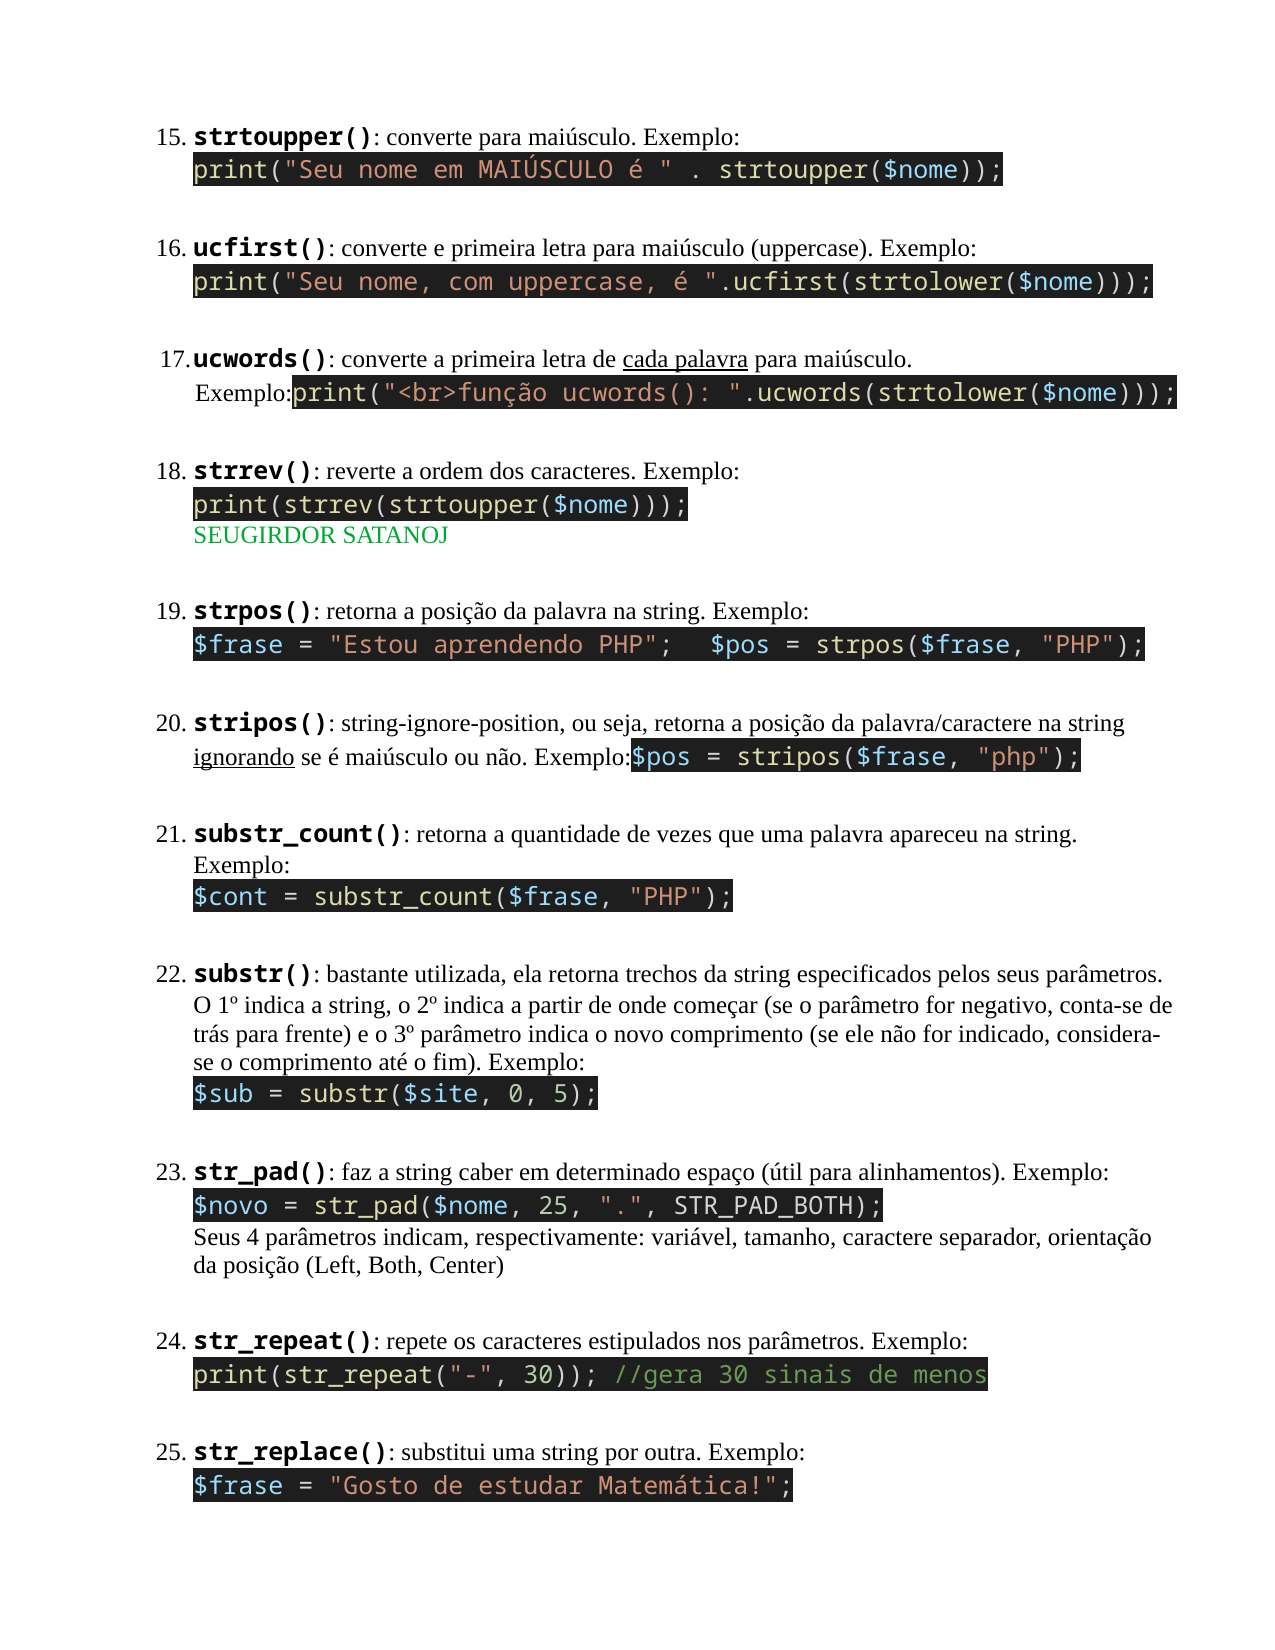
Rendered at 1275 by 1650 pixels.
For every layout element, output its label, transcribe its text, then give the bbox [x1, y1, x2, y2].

list str_pad(): faz a string caber em determinado espaço (útil para alinhamentos). Exemplo: $novo = str_pad($nome, 25, ".", STR_PAD_BOTH); Seus 4 parâmetros indicam, respectivamente: variável, tamanho, caractere separador, orientação da posição (Left, Both, Center) [156, 1153, 1175, 1308]
list stripos(): string-ignore-position, ou seja, retorna a posição da palavra/caractere na string ignorando se é maiúsculo ou não. Exemplo:$pos = stripos($frase, "php"); [156, 704, 1175, 801]
list str_replace(): substitui uma string por outra. Exemplo: $frase = "Gosto de estudar Matemática!"; [156, 1434, 1175, 1502]
list ucfirst(): converte e primeira letra para maiúsculo (uppercase). Exemplo: print("Seu nome, com uppercase, é ".ucfirst(strtolower($nome))); [156, 229, 1175, 326]
list strpos(): retorna a posição da palavra na string. Exemplo: $frase = "Estou aprendendo PHP"; $pos = strpos($frase, "PHP"); [156, 593, 1175, 689]
list substr_count(): retorna a quantidade de vezes que uma palavra apareceu na string. Exemplo: $cont = substr_count($frase, "PHP"); [156, 816, 1175, 941]
list strrev(): reverte a ordem dos caracteres. Exemplo: print(strrev(strtoupper($nome))); SEUGIRDOR SATANOJ [156, 452, 1175, 578]
list substr(): bastante utilizada, ela retorna trechos da string especificados pelos seus parâmetros. O 1º indica a string, o 2º indica a partir de onde começar (se o parâmetro for negativo, conta-se de trás para frente) e o 3º parâmetro indica o novo comprimento (se ele não for indicado, considera-se o comprimento até o fim). Exemplo: $sub = substr($site, 0, 5); [156, 956, 1175, 1139]
list strtoupper(): converte para maiúsculo. Exemplo: print("Seu nome em MAIÚSCULO é " . strtoupper($nome)); [156, 118, 1175, 215]
list ucwords(): converte a primeira letra de cada palavra para maiúsculo. Exemplo:print("<br>função ucwords(): ".ucwords(strtolower($nome))); [159, 341, 1199, 438]
list str_repeat(): repete os caracteres estipulados nos parâmetros. Exemplo: print(str_repeat("-", 30)); //gera 30 sinais de menos [156, 1322, 1175, 1419]
